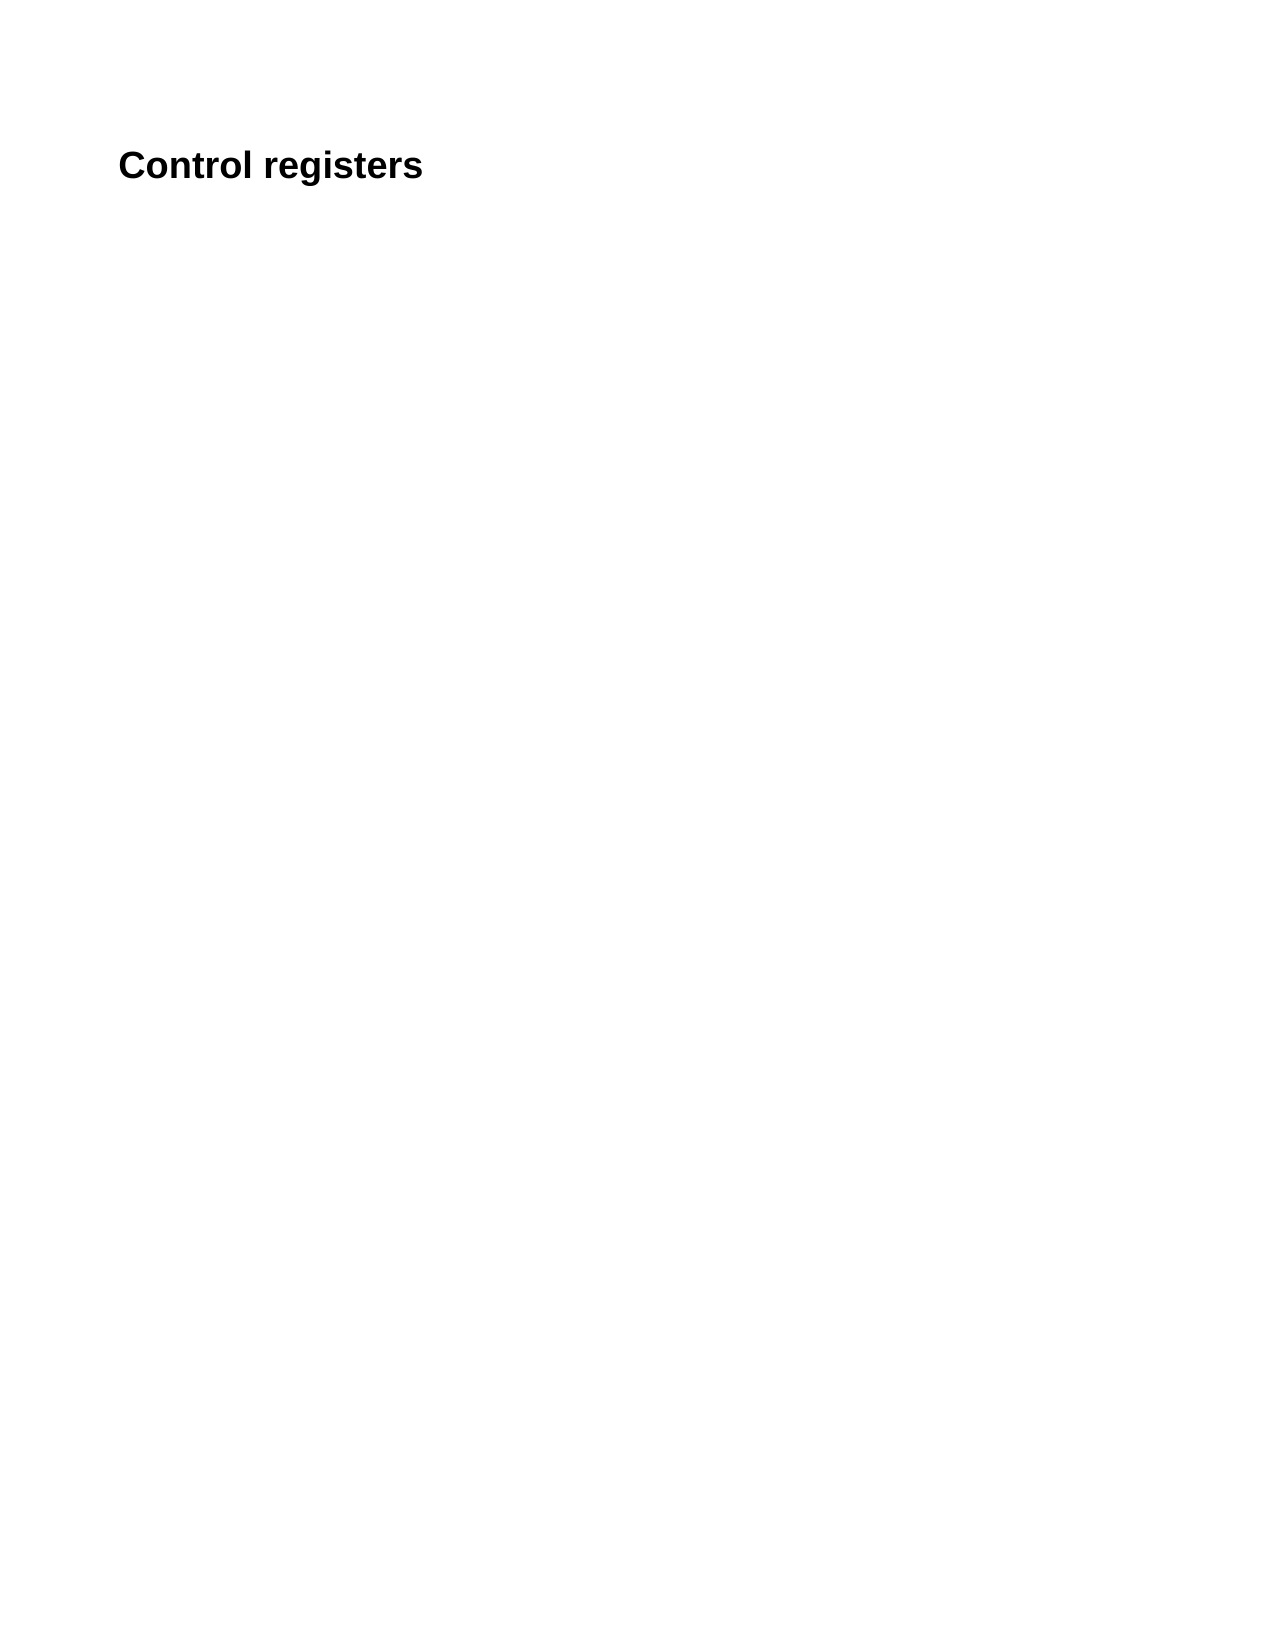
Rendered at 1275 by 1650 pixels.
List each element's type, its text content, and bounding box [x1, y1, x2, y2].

subtitle Control registers [118, 143, 1157, 187]
